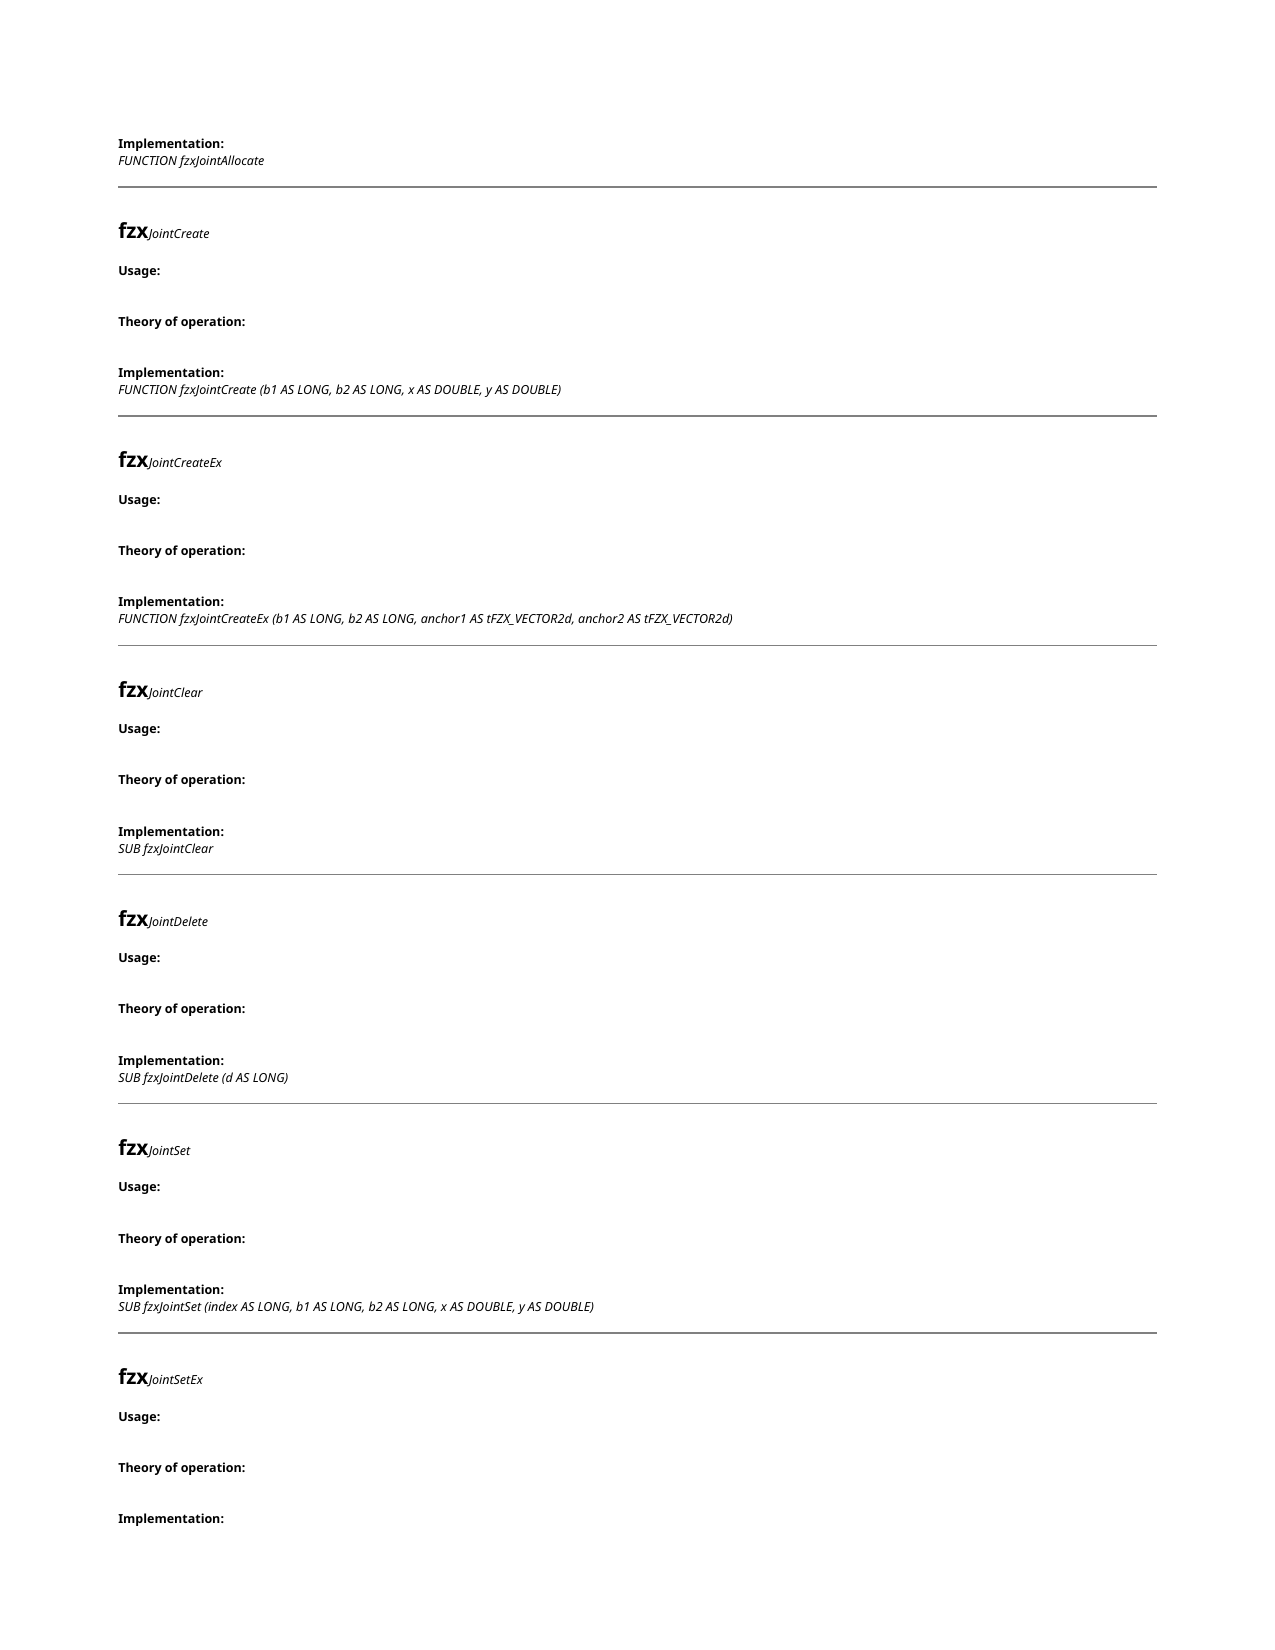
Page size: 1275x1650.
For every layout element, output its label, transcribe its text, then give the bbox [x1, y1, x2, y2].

text fzxJointSetEx [118, 1362, 1157, 1391]
text Implementation: [118, 823, 1157, 840]
text Theory of operation: [118, 1230, 1157, 1247]
text Theory of operation: [118, 542, 1157, 559]
text FUNCTION fzxJointCreateEx (b1 AS LONG, b2 AS LONG, anchor1 AS tFZX_VECTOR2d, anchor2 AS tFZX_VECTOR2d) [118, 611, 1157, 628]
text FUNCTION fzxJointAllocate [118, 152, 1157, 169]
text SUB fzxJointDelete (d AS LONG) [118, 1069, 1157, 1086]
text Implementation: [118, 1281, 1157, 1298]
text fzxJointClear [118, 675, 1157, 703]
text Usage: [118, 262, 1157, 279]
text Implementation: [118, 364, 1157, 381]
text Theory of operation: [118, 313, 1157, 330]
text FUNCTION fzxJointCreate (b1 AS LONG, b2 AS LONG, x AS DOUBLE, y AS DOUBLE) [118, 381, 1157, 398]
text fzxJointDelete [118, 904, 1157, 932]
text Theory of operation: [118, 1459, 1157, 1476]
text Usage: [118, 720, 1157, 737]
text Implementation: [118, 1510, 1157, 1527]
text SUB fzxJointClear [118, 840, 1157, 857]
text Theory of operation: [118, 1001, 1157, 1018]
text Implementation: [118, 593, 1157, 611]
text Usage: [118, 949, 1157, 966]
text SUB fzxJointSet (index AS LONG, b1 AS LONG, b2 AS LONG, x AS DOUBLE, y AS DOUBLE) [118, 1298, 1157, 1315]
text Usage: [118, 1408, 1157, 1425]
text Usage: [118, 491, 1157, 508]
text Implementation: [118, 1052, 1157, 1069]
text fzxJointCreateEx [118, 446, 1157, 474]
text Theory of operation: [118, 771, 1157, 788]
text Implementation: [118, 135, 1157, 152]
text Usage: [118, 1178, 1157, 1196]
text fzxJointSet [118, 1133, 1157, 1161]
text fzxJointCreate [118, 216, 1157, 245]
